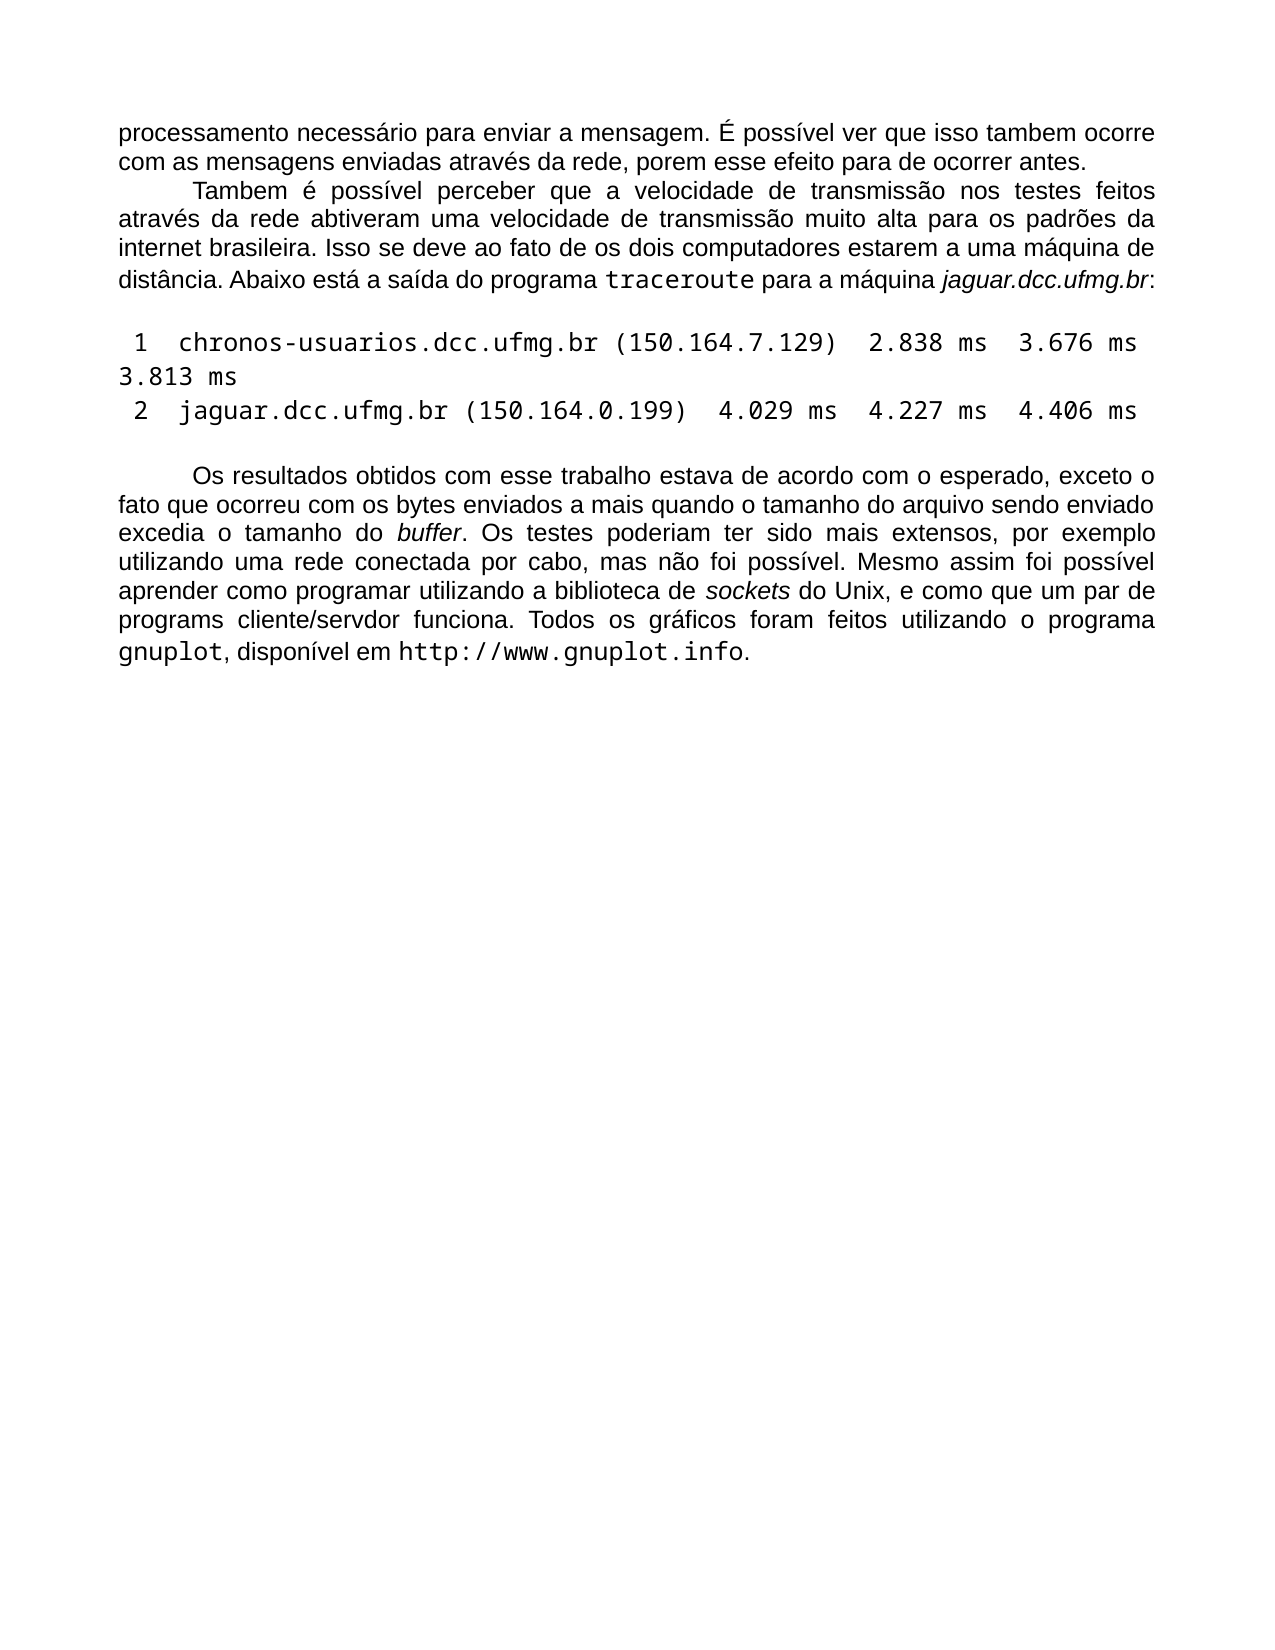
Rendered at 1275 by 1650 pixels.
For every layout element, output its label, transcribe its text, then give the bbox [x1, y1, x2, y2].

text Os resultados obtidos com esse trabalho estava de acordo com o esperado, exceto o fato que ocorreu com os bytes enviados a mais quando o tamanho do arquivo sendo enviado excedia o tamanho do buffer. Os testes poderiam ter sido mais extensos, por exemplo utilizando uma rede conectada por cabo, mas não foi possível. Mesmo assim foi possível aprender como programar utilizando a biblioteca de sockets do Unix, e como que um par de programs cliente/servdor funciona. Todos os gráficos foram feitos utilizando o programa gnuplot, disponível em http://www.gnuplot.info. [118, 461, 1157, 667]
text processamento necessário para enviar a mensagem. É possível ver que isso tambem ocorre com as mensagens enviadas através da rede, porem esse efeito para de ocorrer antes. [118, 118, 1157, 176]
text Tambem é possível perceber que a velocidade de transmissão nos testes feitos através da rede abtiveram uma velocidade de transmissão muito alta para os padrões da internet brasileira. Isso se deve ao fato de os dois computadores estarem a uma máquina de distância. Abaixo está a saída do programa traceroute para a máquina jaguar.dcc.ufmg.br: [118, 176, 1157, 296]
text 2 jaguar.dcc.ufmg.br (150.164.0.199) 4.029 ms 4.227 ms 4.406 ms [118, 393, 1157, 427]
text 1 chronos-usuarios.dcc.ufmg.br (150.164.7.129) 2.838 ms 3.676 ms 3.813 ms [118, 325, 1157, 393]
